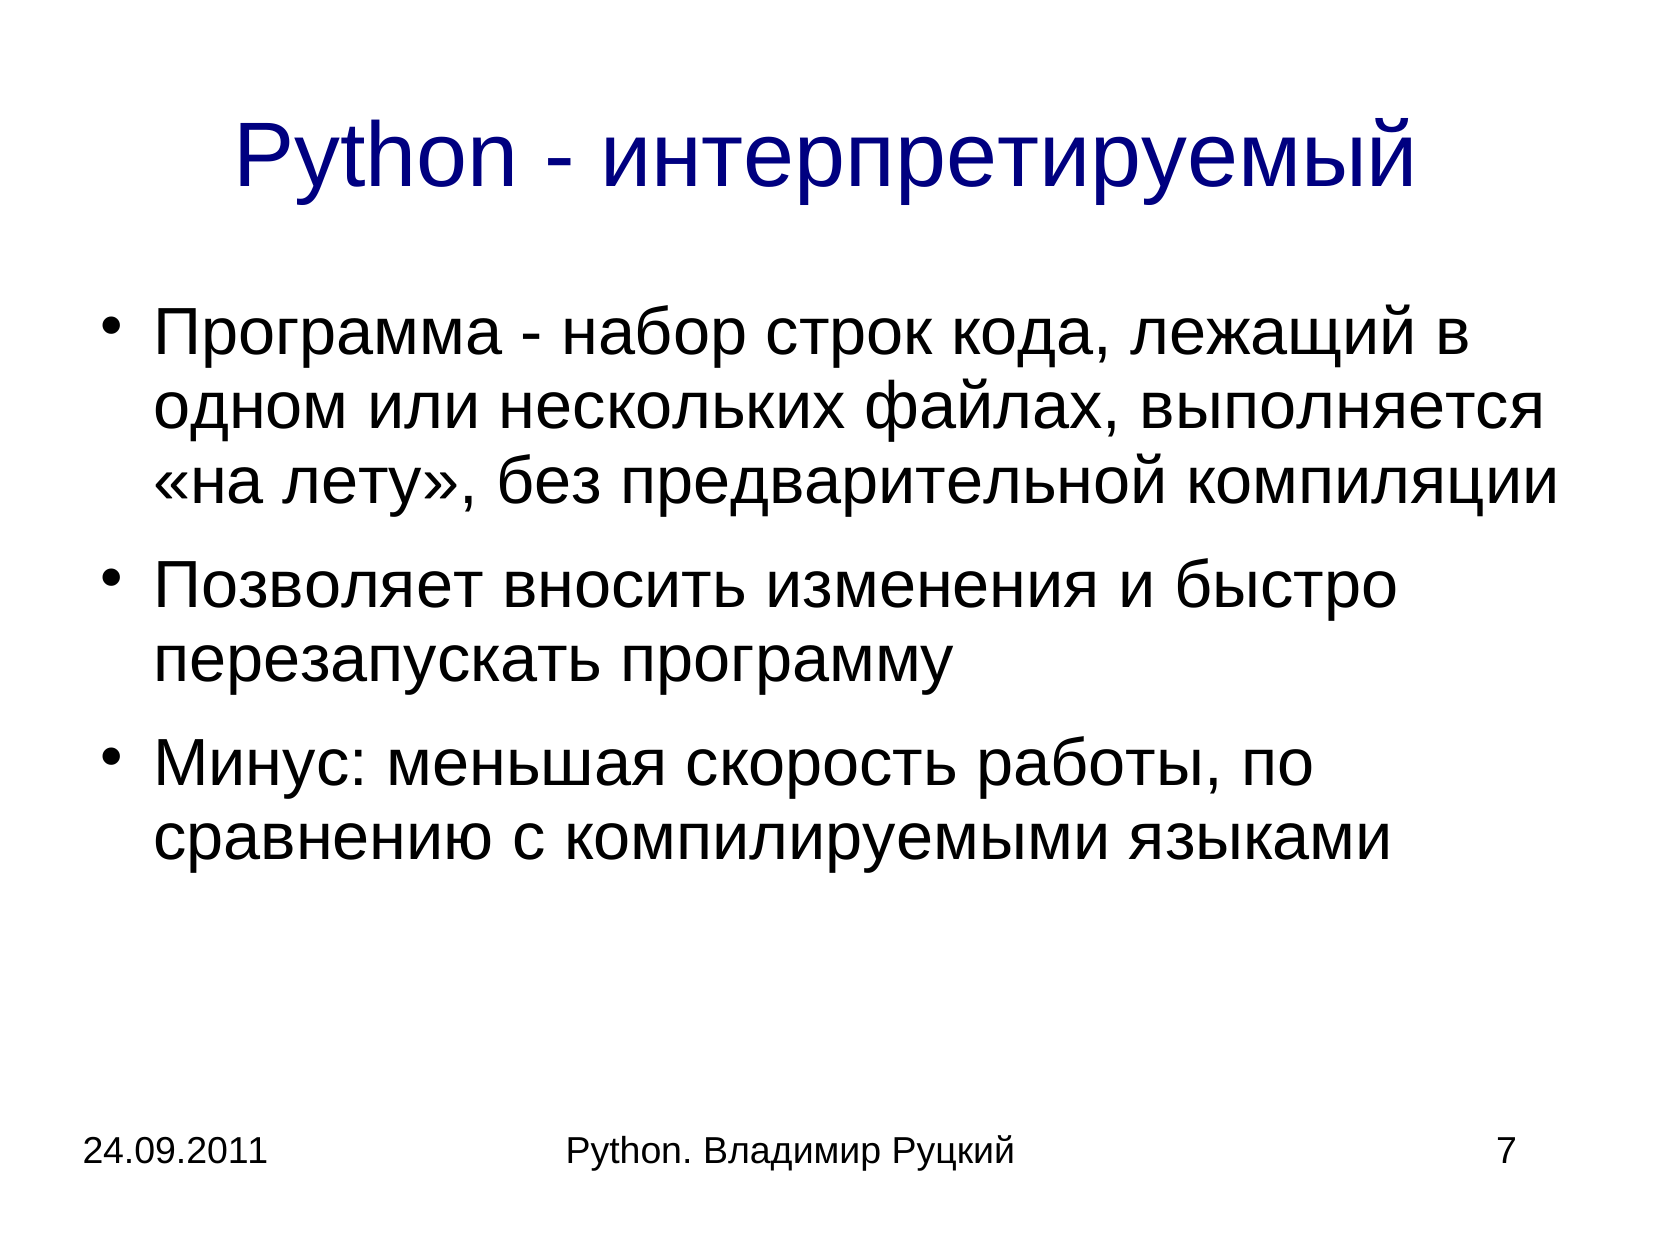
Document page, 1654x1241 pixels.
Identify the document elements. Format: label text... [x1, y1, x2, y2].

title Python - интерпретируемый [82, 49, 1571, 257]
list Программа - набор строк кода, лежащий в одном или нескольких файлах, выполняется «на лету», без предварительной компиляции Позволяет вносить изменения и быстро перезапускать программу Минус: меньшая скорость работы, по сравнению с компилируемыми языками [82, 290, 1571, 1109]
